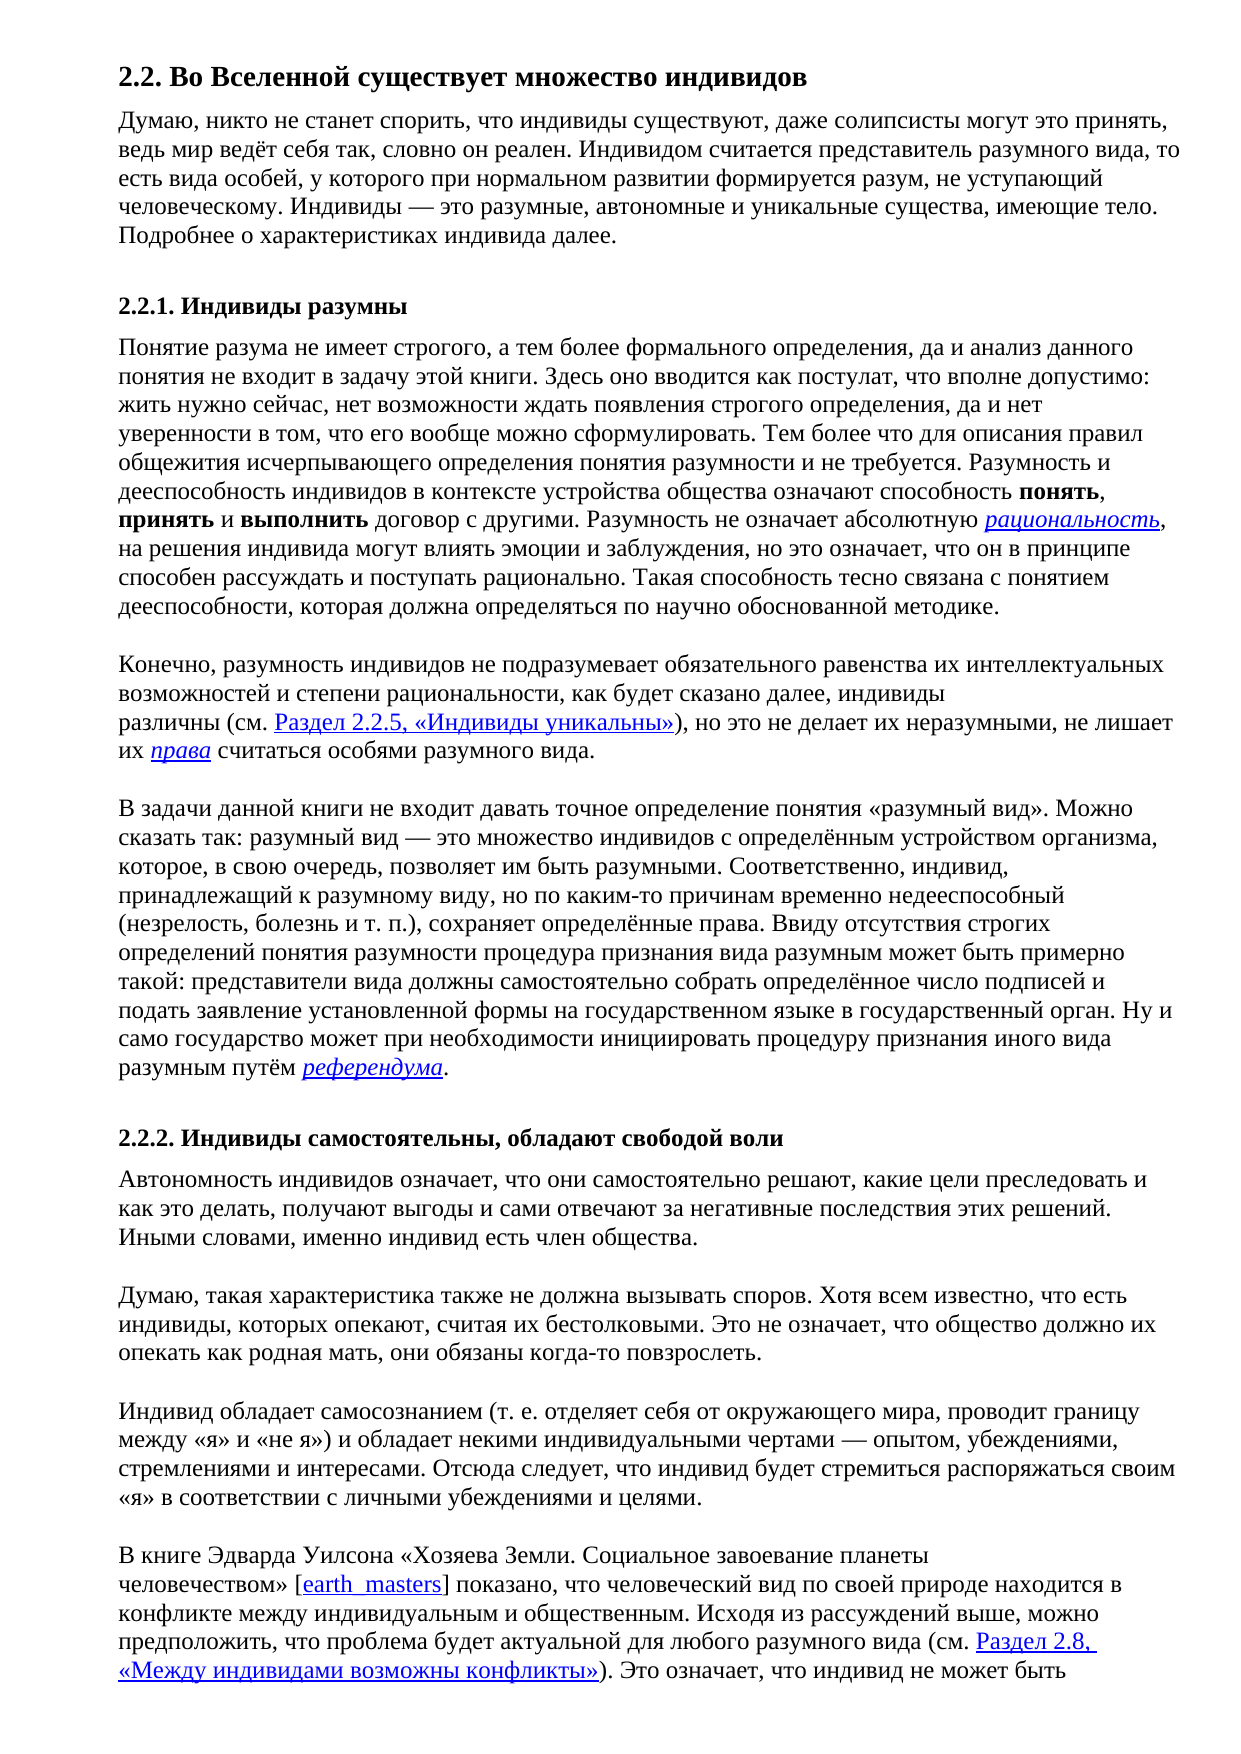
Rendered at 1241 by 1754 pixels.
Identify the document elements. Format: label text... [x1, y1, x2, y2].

text В книге Эдварда Уилсона «Хозяева Земли. Социальное завоевание планеты человечеством» [earth_masters] показано, что человеческий вид по своей природе находится в конфликте между индивидуальным и общественным. Исходя из рассуждений выше, можно предположить, что проблема будет актуальной для любого разумного вида (см. Раздел 2.8, «Между индивидами возможны конфликты»). Это означает, что индивид не может быть [118, 1540, 1181, 1684]
text Думаю, такая характеристика также не должна вызывать споров. Хотя всем известно, что есть индивиды, которых опекают, считая их бестолковыми. Это не означает, что общество должно их опекать как родная мать, они обязаны когда-то повзрослеть. [118, 1280, 1181, 1366]
text Конечно, разумность индивидов не подразумевает обязательного равенства их интеллектуальных возможностей и степени рациональности, как будет сказано далее, индивиды различны (см. Раздел 2.2.5, «Индивиды уникальны»), но это не делает их неразумными, не лишает их права считаться особями разумного вида. [118, 649, 1181, 764]
subtitle 2.2.1. Индивиды разумны [118, 291, 1181, 319]
subtitle 2.2.2. Индивиды самостоятельны, обладают свободой воли [118, 1123, 1181, 1152]
text Автономность индивидов означает, что они самостоятельно решают, какие цели преследовать и как это делать, получают выгоды и сами отвечают за негативные последствия этих решений. Иными словами, именно индивид есть член общества. [118, 1164, 1181, 1251]
text Понятие разума не имеет строгого, а тем более формального определения, да и анализ данного понятия не входит в задачу этой книги. Здесь оно вводится как постулат, что вполне допустимо: жить нужно сейчас, нет возможности ждать появления строгого определения, да и нет уверенности в том, что его вообще можно сформулировать. Тем более что для описания правил общежития исчерпывающего определения понятия разумности и не требуется. Разумность и дееспособность индивидов в контексте устройства общества означают способность понять, принять и выполнить договор с другими. Разумность не означает абсолютную рациональность, на решения индивида могут влиять эмоции и заблуждения, но это означает, что он в принципе способен рассуждать и поступать рационально. Такая способность тесно связана с понятием дееспособности, которая должна определяться по научно обоснованной методике. [118, 332, 1181, 619]
text Думаю, никто не станет спорить, что индивиды существуют, даже солипсисты могут это принять, ведь мир ведёт себя так, словно он реален. Индивидом считается представитель разумного вида, то есть вида особей, у которого при нормальном развитии формируется разум, не уступающий человеческому. Индивиды — это разумные, автономные и уникальные существа, имеющие тело. Подробнее о характеристиках индивида далее. [118, 105, 1181, 249]
subtitle 2.2. Во Вселенной существует множество индивидов [118, 59, 1181, 93]
text В задачи данной книги не входит давать точное определение понятия «разумный вид». Можно сказать так: разумный вид — это множество индивидов с определённым устройством организма, которое, в свою очередь, позволяет им быть разумными. Соответственно, индивид, принадлежащий к разумному виду, но по каким-то причинам временно недееспособный (незрелость, болезнь и т. п.), сохраняет определённые права. Ввиду отсутствия строгих определений понятия разумности процедура признания вида разумным может быть примерно такой: представители вида должны самостоятельно собрать определённое число подписей и подать заявление установленной формы на государственном языке в государственный орган. Ну и само государство может при необходимости инициировать процедуру признания иного вида разумным путём референдума. [118, 793, 1181, 1081]
text Индивид обладает самосознанием (т. е. отделяет себя от окружающего мира, проводит границу между «я» и «не я») и обладает некими индивидуальными чертами — опытом, убеждениями, стремлениями и интересами. Отсюда следует, что индивид будет стремиться распоряжаться своим «я» в соответствии с личными убеждениями и целями. [118, 1396, 1181, 1511]
